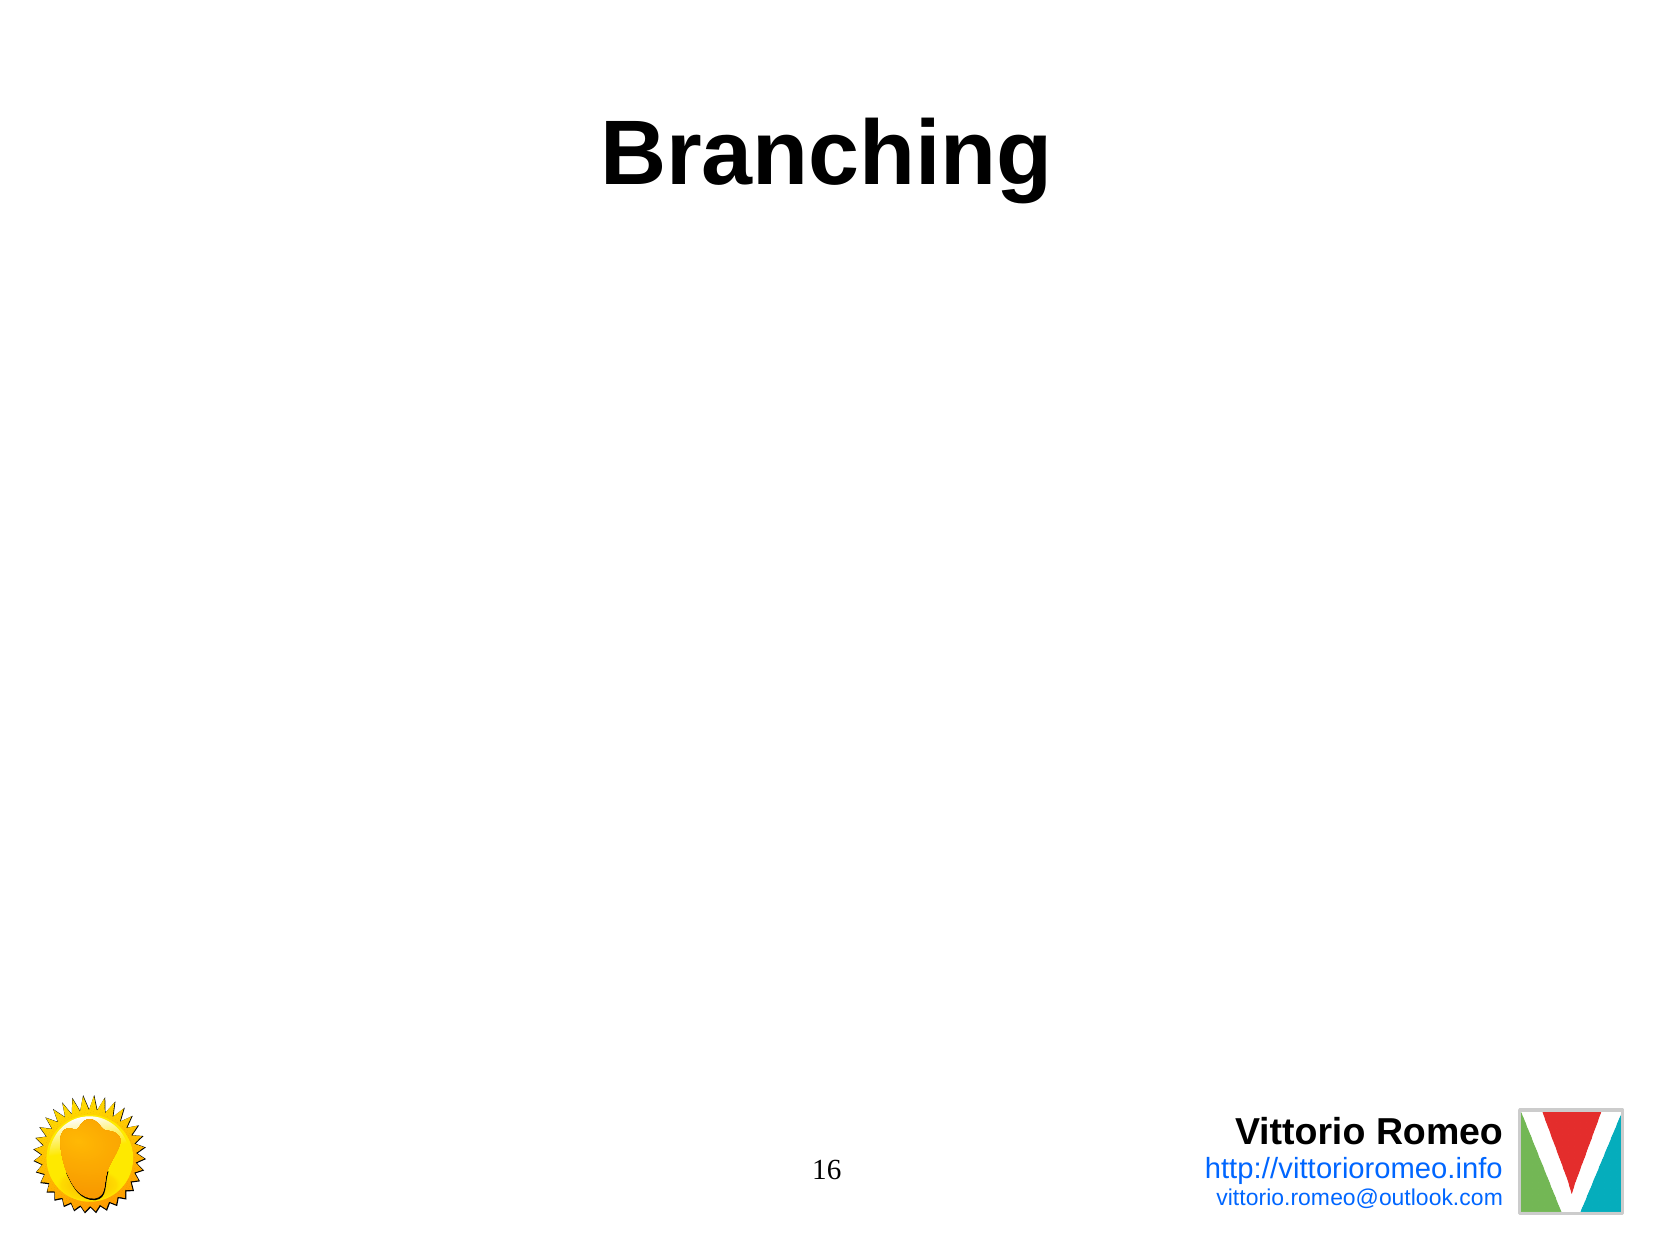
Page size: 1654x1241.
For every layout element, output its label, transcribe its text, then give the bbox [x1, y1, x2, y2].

picture [1521, 1112, 1621, 1212]
title Branching [82, 49, 1571, 257]
